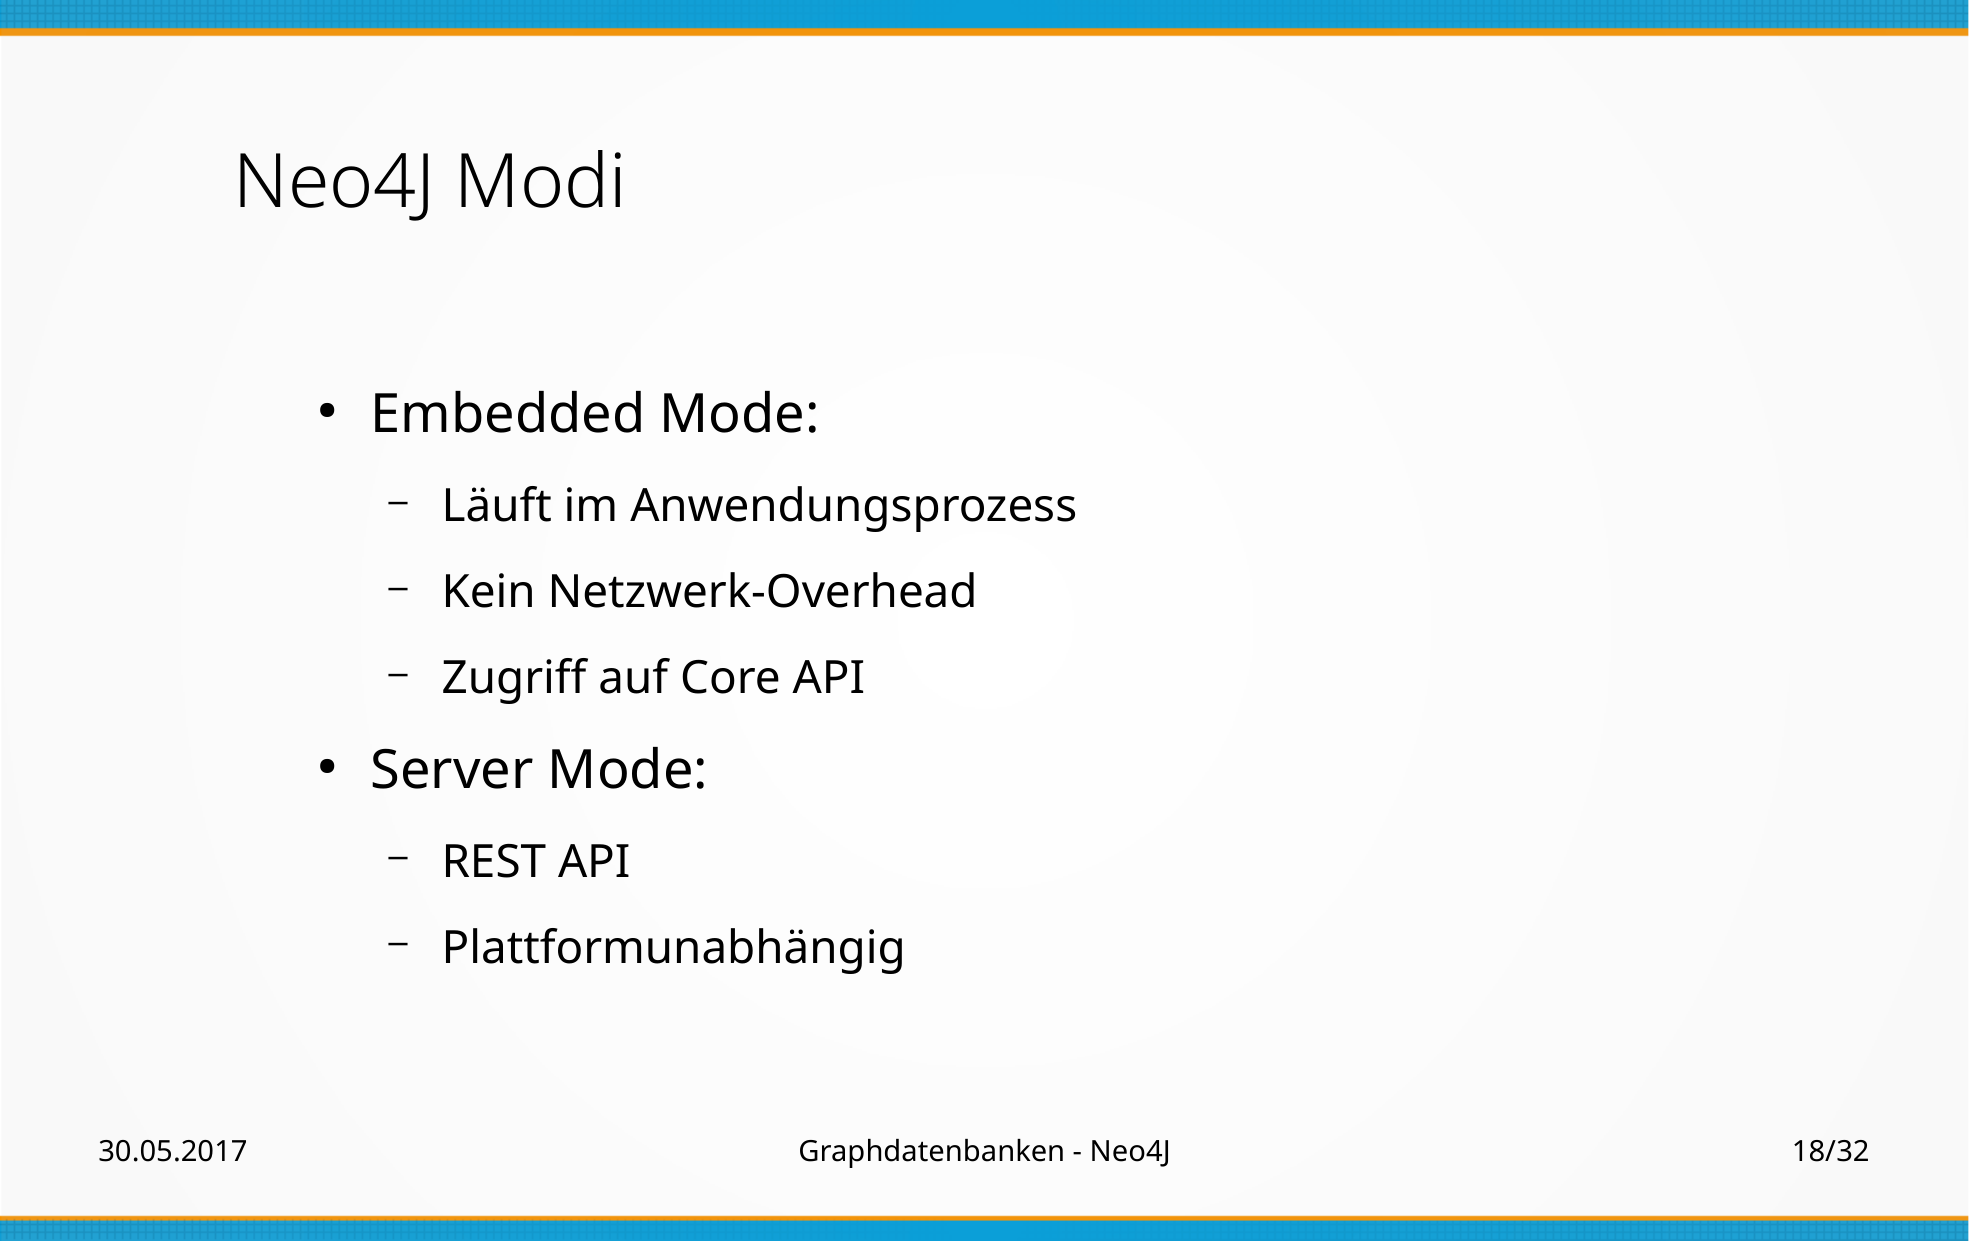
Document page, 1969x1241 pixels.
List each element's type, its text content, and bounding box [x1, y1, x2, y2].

title Neo4J Modi [233, 75, 1621, 283]
picture [0, 0, 1969, 1241]
list Embedded Mode: Läuft im Anwendungsprozess Kein Netzwerk-Overhead Zugriff auf Core API Server Mode: REST API Plattformunabhängig [300, 375, 1852, 980]
